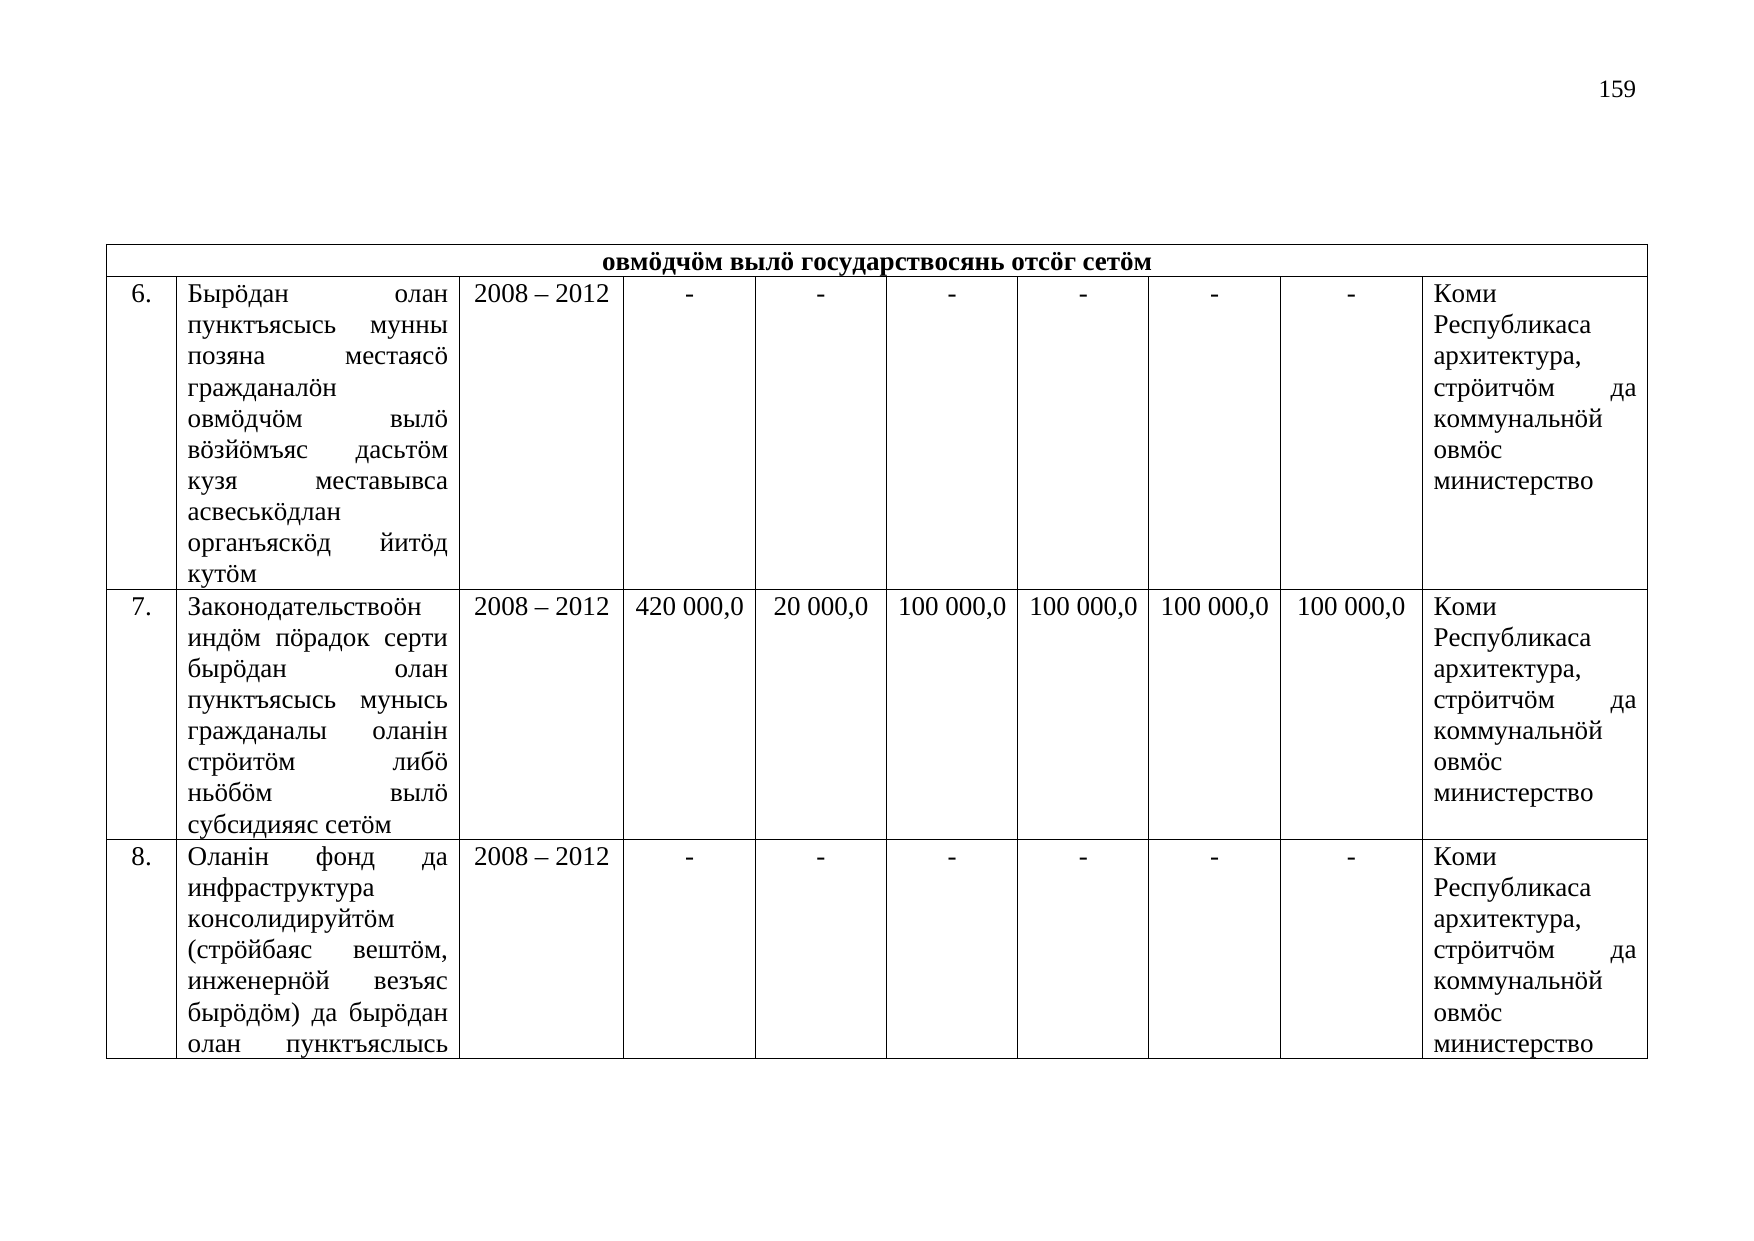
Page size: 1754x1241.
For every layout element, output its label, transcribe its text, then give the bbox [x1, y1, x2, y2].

table_cell 8. [107, 840, 176, 1058]
table_cell Законодательствоöн индöм пöрадок серти бырöдан олан пунктъясысь мунысь гражданалы оланін стрöитöм либö ньöбöм вылö субсидияяс сетöм [177, 590, 459, 839]
table_cell овмöдчöм вылö государствосянь отсöг сетöм [107, 245, 1647, 276]
table_cell 100 000,0 [1018, 590, 1148, 839]
table_cell Коми Республикаса архитектура, стрöитчöм да коммунальнöй овмöс министерство [1423, 277, 1647, 589]
table_cell - [887, 277, 1017, 589]
table_cell - [756, 840, 886, 1058]
table_cell 7. [107, 590, 176, 839]
table_cell - [756, 277, 886, 589]
table_cell - [624, 277, 755, 589]
table_cell - [1149, 840, 1280, 1058]
table_cell 6. [107, 277, 176, 589]
table_cell 2008 – 2012 [460, 590, 623, 839]
table_cell - [1018, 840, 1148, 1058]
table_cell 2008 – 2012 [460, 277, 623, 589]
table_cell - [1018, 277, 1148, 589]
table_cell 420 000,0 [624, 590, 755, 839]
table_cell Коми Республикаса архитектура, стрöитчöм да коммунальнöй овмöс министерство [1423, 840, 1647, 1058]
table_cell - [1149, 277, 1280, 589]
table_cell Коми Республикаса архитектура, стрöитчöм да коммунальнöй овмöс министерство [1423, 590, 1647, 839]
table_cell Бырöдан олан пунктъясысь мунны позяна местаясö гражданалöн овмöдчöм вылö вöзйöмъяс дасьтöм кузя меставывса асвеськöдлан органъяскöд йитöд кутöм [177, 277, 459, 589]
table_cell - [1281, 277, 1422, 589]
table_cell 100 000,0 [1281, 590, 1422, 839]
table_cell 100 000,0 [1149, 590, 1280, 839]
table_cell - [1281, 840, 1422, 1058]
table_cell 100 000,0 [887, 590, 1017, 839]
table_cell - [887, 840, 1017, 1058]
table_cell Оланін фонд да инфраструктура консолидируйтöм (стрöйбаяс вештöм, инженернöй везъяс бырöдöм) да бырöдан олан пунктъяслысь [177, 840, 459, 1058]
table_cell 20 000,0 [756, 590, 886, 839]
table_cell - [624, 840, 755, 1058]
table_cell 2008 – 2012 [460, 840, 623, 1058]
